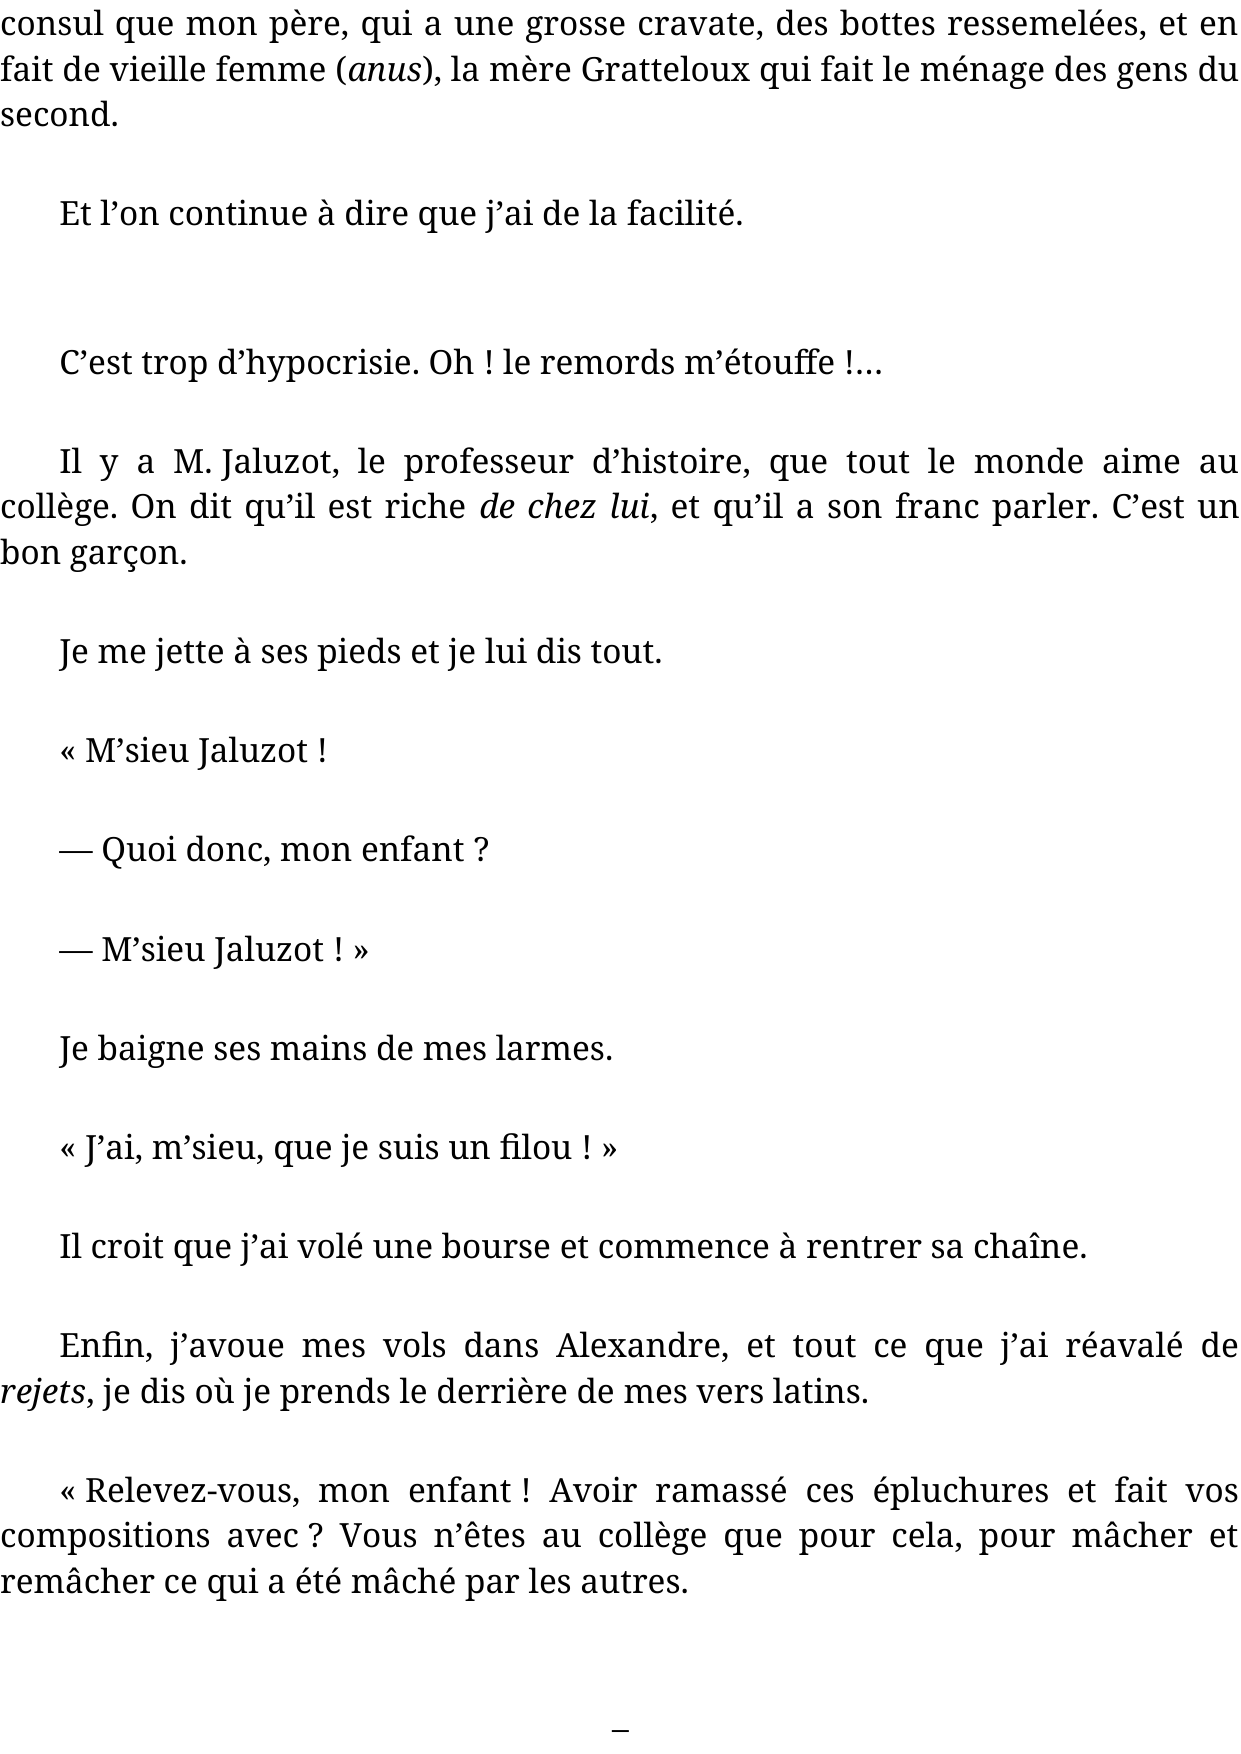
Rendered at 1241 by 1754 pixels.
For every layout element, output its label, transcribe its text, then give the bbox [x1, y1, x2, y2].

text Je me jette à ses pieds et je lui dis tout. [0, 628, 1240, 673]
text Je baigne ses mains de mes larmes. [0, 1024, 1240, 1070]
text « J’ai, m’sieu, que je suis un filou ! » [0, 1124, 1240, 1169]
text C’est trop d’hypocrisie. Oh ! le remords m’étouffe !… [0, 339, 1240, 384]
text — M’sieu Jaluzot ! » [0, 925, 1240, 971]
text Enfin, j’avoue mes vols dans Alexandre, et tout ce que j’ai réavalé de rejets, je dis où je prends le derrière de mes vers latins. [0, 1322, 1240, 1413]
text — Quoi donc, mon enfant ? [0, 826, 1240, 872]
text « M’sieu Jaluzot ! [0, 727, 1240, 772]
text « Relevez-vous, mon enfant ! Avoir ramassé ces épluchures et fait vos compositions avec ? Vous n’êtes au collège que pour cela, pour mâcher et remâcher ce qui a été mâché par les autres. [0, 1467, 1240, 1603]
text Il croit que j’ai volé une bourse et commence à rentrer sa chaîne. [0, 1223, 1240, 1268]
text Et l’on continue à dire que j’ai de la facilité. [0, 190, 1240, 235]
text consul que mon père, qui a une grosse cravate, des bottes ressemelées, et en fait de vieille femme (anus), la mère Gratteloux qui fait le ménage des gens du second. [0, 0, 1240, 136]
text Il y a M. Jaluzot, le professeur d’histoire, que tout le monde aime au collège. On dit qu’il est riche de chez lui, et qu’il a son franc parler. C’est un bon garçon. [0, 438, 1240, 574]
